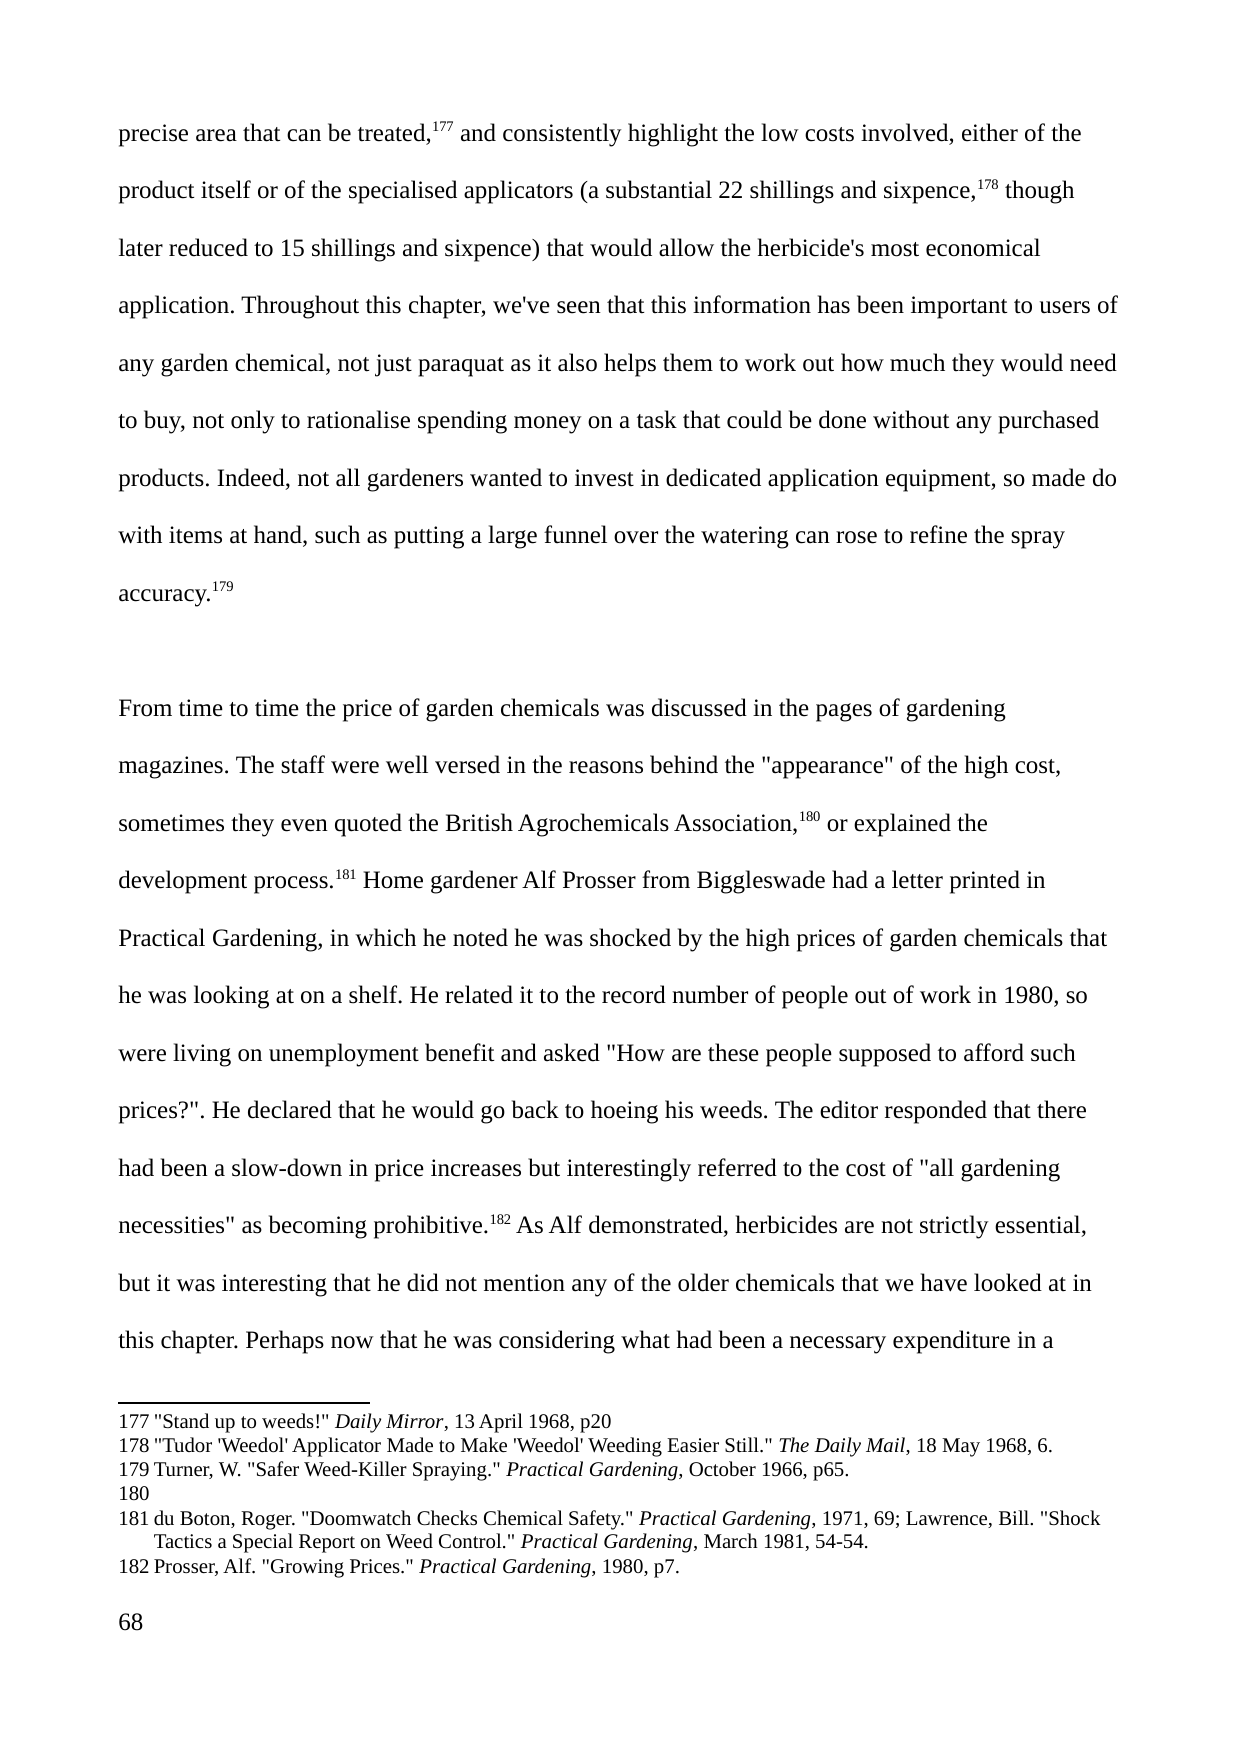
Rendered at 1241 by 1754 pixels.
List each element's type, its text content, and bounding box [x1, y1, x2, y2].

text "Stand up to weeds!" Daily Mirror, 13 April 1968, p20 [118, 1409, 1122, 1433]
text "Tudor 'Weedol' Applicator Made to Make 'Weedol' Weeding Easier Still." The Daily Mail, 18 May 1968, 6. [118, 1433, 1122, 1457]
text Turner, W. "Safer Weed-Killer Spraying." Practical Gardening, October 1966, p65. [118, 1457, 1122, 1481]
text du Boton, Roger. "Doomwatch Checks Chemical Safety." Practical Gardening, 1971, 69; Lawrence, Bill. "Shock Tactics a Special Report on Weed Control." Practical Gardening, March 1981, 54-54. [118, 1505, 1122, 1553]
text From time to time the price of garden chemicals was discussed in the pages of gardening magazines. The staff were well versed in the reasons behind the "appearance" of the high cost, sometimes they even quoted the British Agrochemicals Association, or explained the development process. Home gardener Alf Prosser from Biggleswade had a letter printed in Practical Gardening, in which he noted he was shocked by the high prices of garden chemicals that he was looking at on a shelf. He related it to the record number of people out of work in 1980, so were living on unemployment benefit and asked "How are these people supposed to afford such prices?". He declared that he would go back to hoeing his weeds. The editor responded that there had been a slow-down in price increases but interestingly referred to the cost of "all gardening necessities" as becoming prohibitive. As Alf demonstrated, herbicides are not strictly essential, but it was interesting that he did not mention any of the older chemicals that we have looked at in this chapter. Perhaps now that he was considering what had been a necessary expenditure in a [118, 693, 1122, 1354]
text Prosser, Alf. "Growing Prices." Practical Gardening, 1980, p7. [118, 1553, 1122, 1578]
text precise area that can be treated, and consistently highlight the low costs involved, either of the product itself or of the specialised applicators (a substantial 22 shillings and sixpence, though later reduced to 15 shillings and sixpence) that would allow the herbicide's most economical application. Throughout this chapter, we've seen that this information has been important to users of any garden chemical, not just paraquat as it also helps them to work out how much they would need to buy, not only to rationalise spending money on a task that could be done without any purchased products. Indeed, not all gardeners wanted to invest in dedicated application equipment, so made do with items at hand, such as putting a large funnel over the watering can rose to refine the spray accuracy. [118, 118, 1122, 607]
